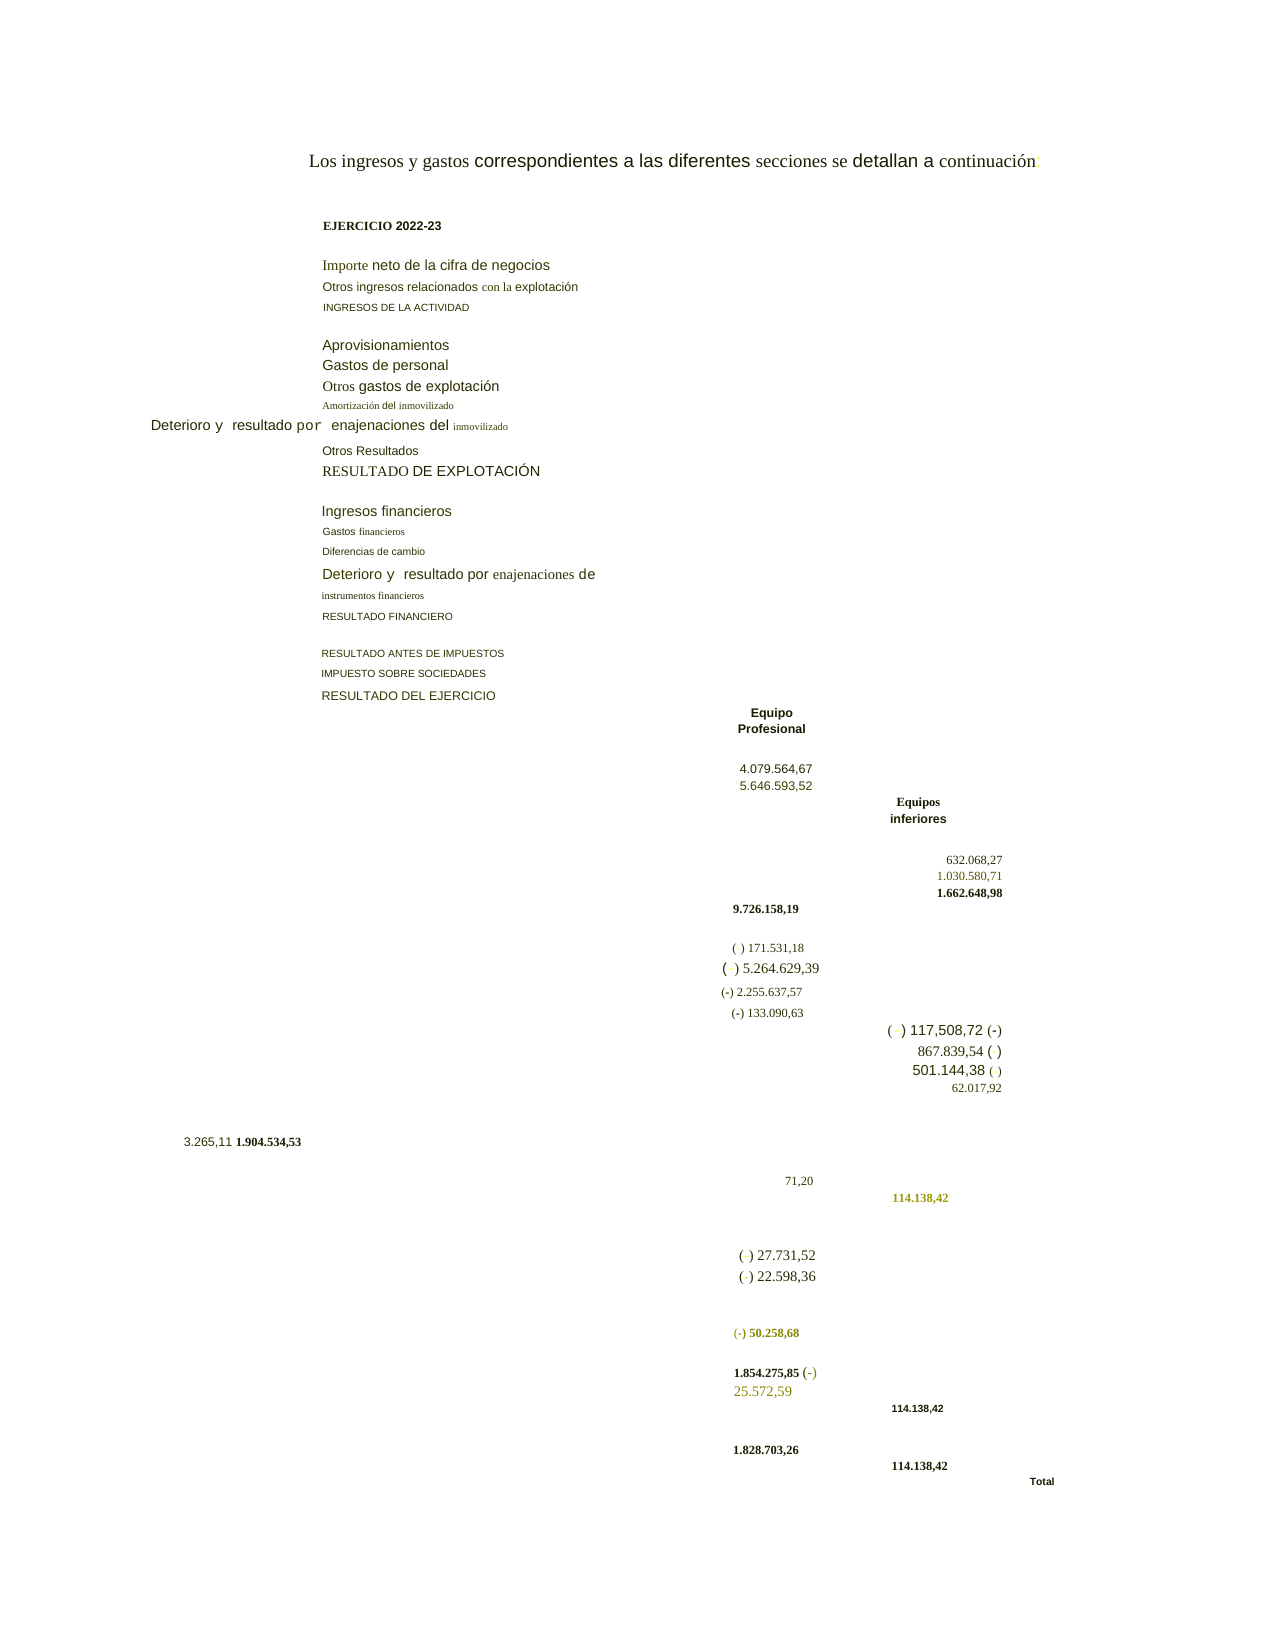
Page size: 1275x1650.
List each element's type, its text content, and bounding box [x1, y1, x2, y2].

text Gastos de personal [322, 357, 473, 373]
text Diferencias de cambio [322, 546, 492, 558]
text (-) 5.264.629,39 [720, 960, 856, 978]
text Amortización del inmovilizado [322, 399, 546, 412]
text 3.265,11 1.904.534,53 [183, 1134, 854, 1149]
text (-) 22.598,36 [739, 1268, 854, 1285]
text 1.854.275,85 (-) 25.572,59 [733, 1364, 855, 1400]
text Ingresos financieros [321, 503, 481, 519]
text Equipo Profesional [716, 705, 827, 736]
text (-) 171.531,18 [732, 941, 854, 955]
text Gastos financieros [322, 526, 469, 538]
text Equipos inferiores [867, 795, 969, 826]
text Total [1029, 1476, 1099, 1487]
text (-) 27.731,52 [739, 1246, 854, 1263]
text RESULTADO DEL EJERCICIO [321, 689, 532, 703]
text (-) 2.255.637,57 [721, 985, 856, 999]
text 114.138,42 [892, 1191, 1000, 1205]
text Los ingresos y gastos correspondientes a las diferentes secciones se detallan a continuación: [308, 150, 1146, 172]
text IMPUESTO SOBRE SOCIEDADES [321, 668, 554, 680]
text RESULTADO DE EXPLOTACIÓN [322, 463, 550, 480]
text Deterioro y resultado por enajenaciones del inmovilizado [151, 416, 680, 434]
text Aprovisionamientos [322, 337, 482, 354]
text Otros Resultados [322, 444, 462, 458]
text RESULTADO FINANCIERO [322, 610, 518, 622]
text EJERCICIO 2022-23 [323, 218, 483, 233]
text RESULTADO ANTES DE IMPUESTOS [321, 648, 579, 660]
text 4.079.564,67 5.646.593,52 [739, 762, 856, 793]
text 9.726.158,19 [733, 902, 854, 916]
text 114.138,42 [891, 1459, 1000, 1473]
text 632.068,27 1.030.580,71 1.662.648,98 [879, 852, 1002, 900]
text Otros gastos de explotación [322, 377, 527, 394]
text instrumentos financieros [321, 589, 511, 601]
text (-) 50.258,68 [733, 1326, 854, 1340]
text Otros ingresos relacionados con la explotación [322, 279, 644, 294]
text Deterioro y resultado por enajenaciones de [322, 566, 678, 584]
text 1.828.703,26 [733, 1443, 855, 1457]
text 71,20 [785, 1174, 855, 1188]
text (-) 117,508,72 (-) 867.839,54 (-) 501.144,38 (-) 62.017,92 [877, 1022, 1002, 1095]
text (-) 133.090,63 [731, 1005, 854, 1020]
text 114.138,42 [891, 1402, 1000, 1414]
text INGRESOS DE LA ACTIVIDAD [323, 301, 537, 313]
text Importe neto de la cifra de negocios [322, 256, 577, 273]
